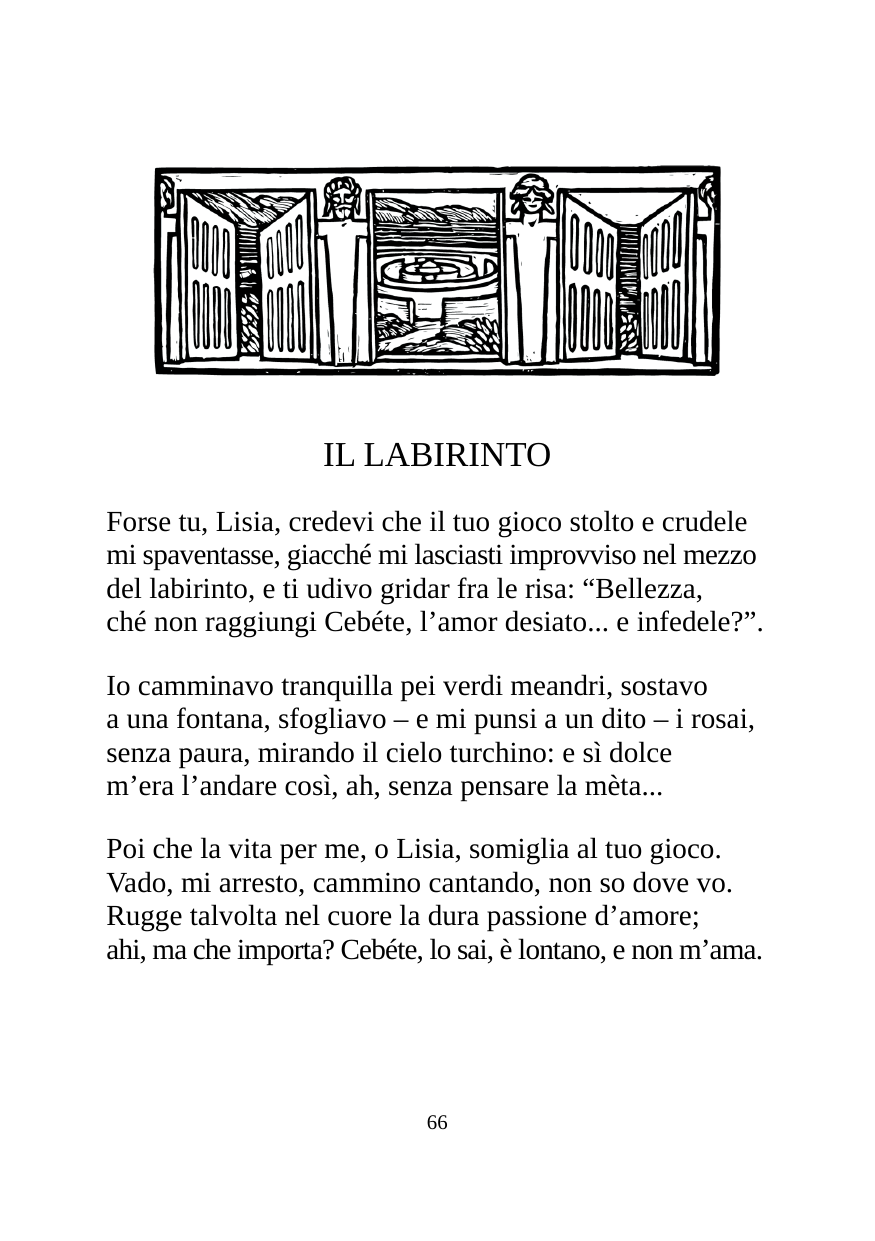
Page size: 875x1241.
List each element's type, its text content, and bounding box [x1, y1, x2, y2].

text Forse tu, Lisia, credevi che il tuo gioco stolto e crudele mi spaventasse, giacché mi lasciasti improvviso nel mezzo del labirinto, e ti udivo gridar fra le risa: “Bellezza, ché non raggiungi Cebéte, l’amor desiato... e infedele?”. [106, 504, 768, 638]
subtitle IL LABIRINTO [106, 434, 768, 474]
picture [153, 165, 721, 376]
text Poi che la vita per me, o Lisia, somiglia al tuo gioco. Vado, mi arresto, cammino cantando, non so dove vo. Rugge talvolta nel cuore la dura passione d’amore; ahi, ma che importa? Cebéte, lo sai, è lontano, e non m’ama. [106, 831, 768, 965]
text Io camminavo tranquilla pei verdi meandri, sostavo a una fontana, sfogliavo – e mi punsi a un dito – i rosai, senza paura, mirando il cielo turchino: e sì dolce m’era l’andare così, ah, senza pensare la mèta... [106, 668, 768, 802]
